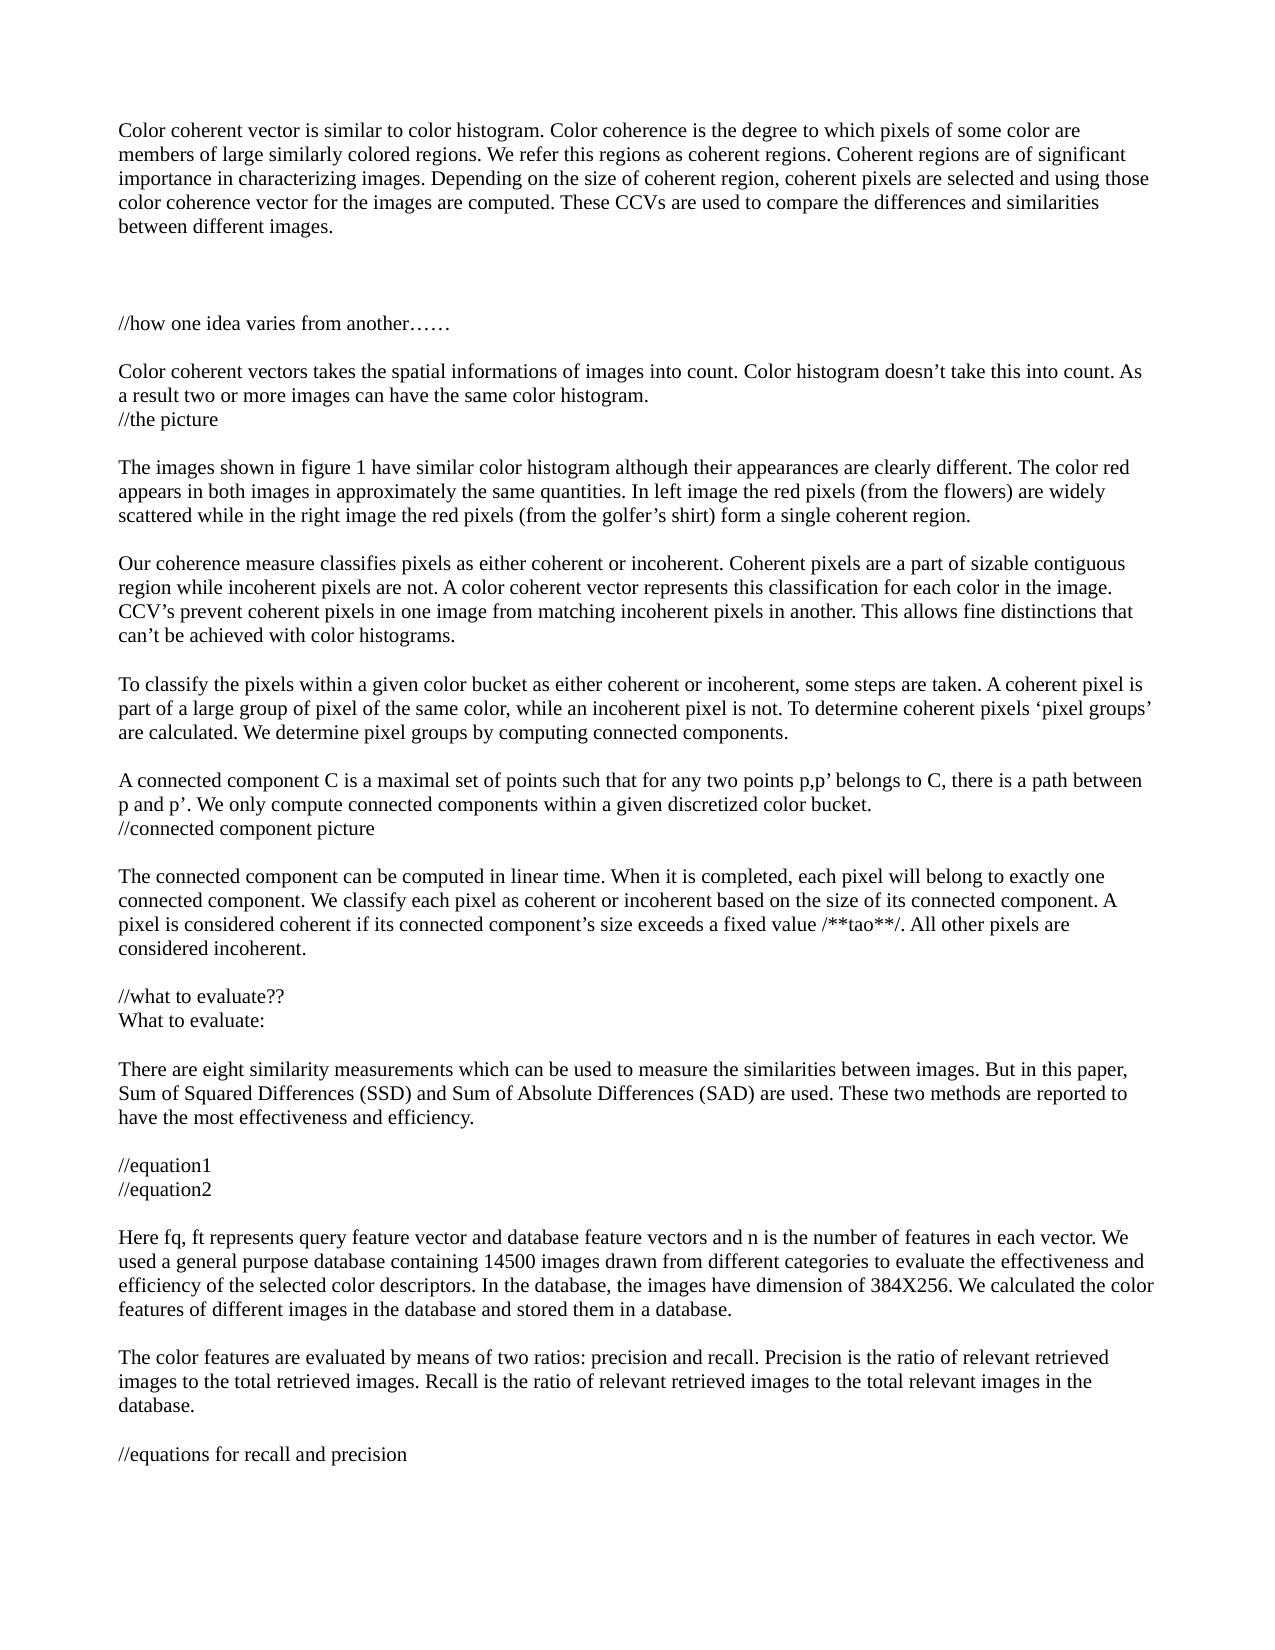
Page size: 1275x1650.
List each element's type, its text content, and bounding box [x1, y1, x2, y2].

text //equations for recall and precision [118, 1442, 1157, 1466]
text //what to evaluate?? [118, 984, 1157, 1008]
text Color coherent vector is similar to color histogram. Color coherence is the degree to which pixels of some color are members of large similarly colored regions. We refer this regions as coherent regions. Coherent regions are of significant importance in characterizing images. Depending on the size of coherent region, coherent pixels are selected and using those color coherence vector for the images are computed. These CCVs are used to compare the differences and similarities between different images. [118, 118, 1157, 238]
text The color features are evaluated by means of two ratios: precision and recall. Precision is the ratio of relevant retrieved images to the total retrieved images. Recall is the ratio of relevant retrieved images to the total relevant images in the database. [118, 1345, 1157, 1442]
text //equation2 [118, 1177, 1157, 1201]
text //equation1 [118, 1153, 1157, 1177]
text To classify the pixels within a given color bucket as either coherent or incoherent, some steps are taken. A coherent pixel is part of a large group of pixel of the same color, while an incoherent pixel is not. To determine coherent pixels ‘pixel groups’ are calculated. We determine pixel groups by computing connected components. [118, 672, 1157, 744]
text //how one idea varies from another…… [118, 311, 1157, 335]
text Here fq, ft represents query feature vector and database feature vectors and n is the number of features in each vector. We used a general purpose database containing 14500 images drawn from different categories to evaluate the effectiveness and efficiency of the selected color descriptors. In the database, the images have dimension of 384X256. We calculated the color features of different images in the database and stored them in a database. [118, 1225, 1157, 1321]
text Our coherence measure classifies pixels as either coherent or incoherent. Coherent pixels are a part of sizable contiguous region while incoherent pixels are not. A color coherent vector represents this classification for each color in the image. CCV’s prevent coherent pixels in one image from matching incoherent pixels in another. This allows fine distinctions that can’t be achieved with color histograms. [118, 551, 1157, 647]
text There are eight similarity measurements which can be used to measure the similarities between images. But in this paper, Sum of Squared Differences (SSD) and Sum of Absolute Differences (SAD) are used. These two methods are reported to have the most effectiveness and efficiency. [118, 1057, 1157, 1129]
text The images shown in figure 1 have similar color histogram although their appearances are clearly different. The color red appears in both images in approximately the same quantities. In left image the red pixels (from the flowers) are widely scattered while in the right image the red pixels (from the golfer’s shirt) form a single coherent region. [118, 455, 1157, 527]
text Color coherent vectors takes the spatial informations of images into count. Color histogram doesn’t take this into count. As a result two or more images can have the same color histogram. [118, 359, 1157, 407]
text //connected component picture [118, 816, 1157, 840]
text What to evaluate: [118, 1008, 1157, 1032]
text //the picture [118, 407, 1157, 431]
text A connected component C is a maximal set of points such that for any two points p,p’ belongs to C, there is a path between p and p’. We only compute connected components within a given discretized color bucket. [118, 768, 1157, 816]
text The connected component can be computed in linear time. When it is completed, each pixel will belong to exactly one connected component. We classify each pixel as coherent or incoherent based on the size of its connected component. A pixel is considered coherent if its connected component’s size exceeds a fixed value /**tao**/. All other pixels are considered incoherent. [118, 864, 1157, 960]
